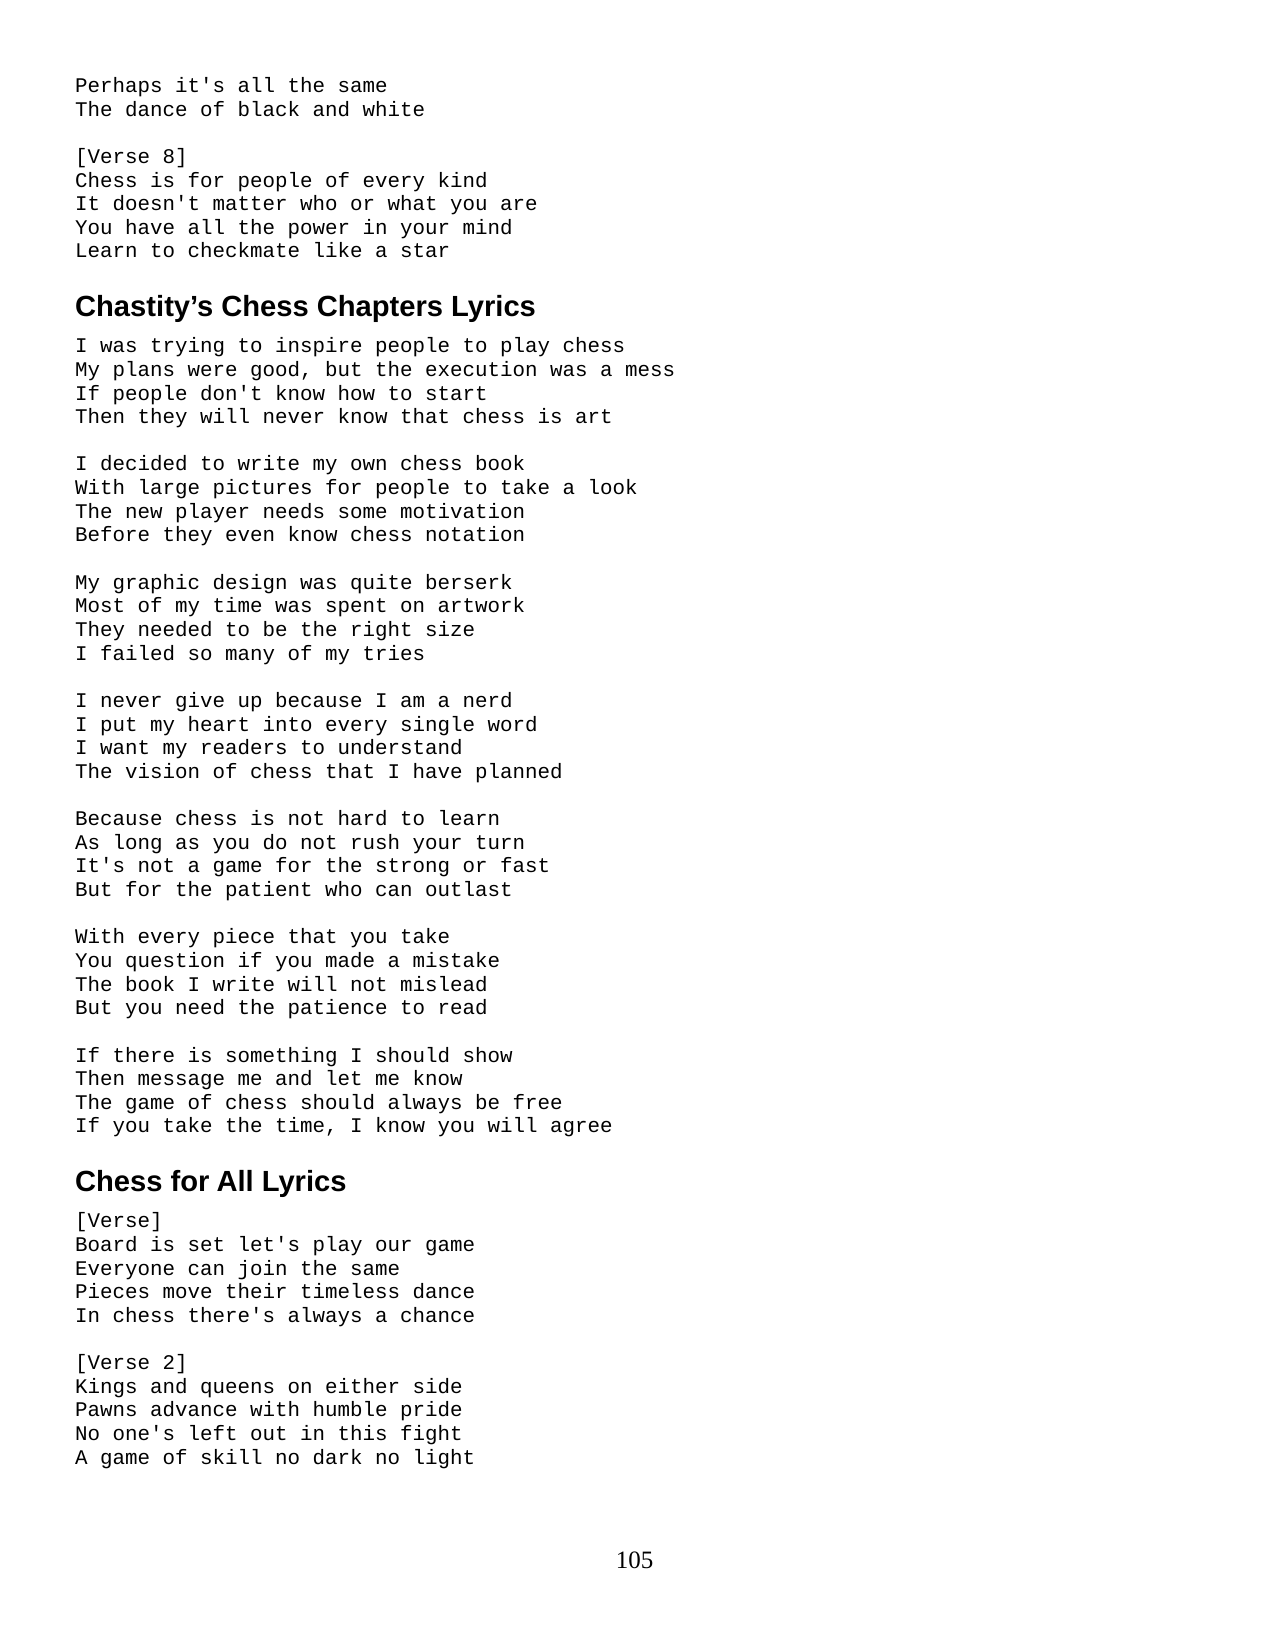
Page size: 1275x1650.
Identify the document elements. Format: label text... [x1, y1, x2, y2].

text They needed to be the right size [75, 619, 1200, 643]
text The new player needs some motivation [75, 501, 1200, 524]
text The game of chess should always be free [75, 1092, 1200, 1116]
text I put my heart into every single word [75, 713, 1200, 737]
text [Verse 8] [75, 146, 1200, 169]
subtitle Chess for All Lyrics [75, 1164, 1200, 1198]
text It's not a game for the strong or fast [75, 855, 1200, 879]
text I want my readers to understand [75, 737, 1200, 761]
text I failed so many of my tries [75, 643, 1200, 666]
text You have all the power in your mind [75, 217, 1200, 241]
text I never give up because I am a nerd [75, 690, 1200, 713]
text You question if you made a mistake [75, 950, 1200, 974]
text A game of skill no dark no light [75, 1447, 1200, 1470]
text No one's left out in this fight [75, 1423, 1200, 1447]
text Learn to checkmate like a star [75, 241, 1200, 264]
text As long as you do not rush your turn [75, 832, 1200, 855]
text If you take the time, I know you will agree [75, 1116, 1200, 1139]
text It doesn't matter who or what you are [75, 193, 1200, 217]
text My plans were good, but the execution was a mess [75, 359, 1200, 382]
text I was trying to inspire people to play chess [75, 335, 1200, 359]
text But you need the patience to read [75, 997, 1200, 1021]
text With every piece that you take [75, 926, 1200, 950]
text With large pictures for people to take a look [75, 477, 1200, 501]
text Because chess is not hard to learn [75, 808, 1200, 832]
text The book I write will not mislead [75, 974, 1200, 997]
text I decided to write my own chess book [75, 453, 1200, 477]
text The vision of chess that I have planned [75, 761, 1200, 784]
text If there is something I should show [75, 1044, 1200, 1068]
text Chess is for people of every kind [75, 169, 1200, 193]
text Pieces move their timeless dance [75, 1281, 1200, 1305]
text Then they will never know that chess is art [75, 406, 1200, 430]
text Perhaps it's all the same [75, 75, 1200, 99]
text [Verse 2] [75, 1352, 1200, 1376]
text My graphic design was quite berserk [75, 572, 1200, 595]
text In chess there's always a chance [75, 1305, 1200, 1328]
text Pawns advance with humble pride [75, 1399, 1200, 1423]
text Most of my time was spent on artwork [75, 595, 1200, 619]
text Then message me and let me know [75, 1068, 1200, 1092]
text If people don't know how to start [75, 382, 1200, 406]
text Everyone can join the same [75, 1257, 1200, 1281]
text Kings and queens on either side [75, 1376, 1200, 1399]
text The dance of black and white [75, 99, 1200, 122]
text Before they even know chess notation [75, 524, 1200, 548]
subtitle Chastity’s Chess Chapters Lyrics [75, 289, 1200, 323]
text Board is set let's play our game [75, 1234, 1200, 1257]
text But for the patient who can outlast [75, 879, 1200, 903]
text [Verse] [75, 1210, 1200, 1234]
